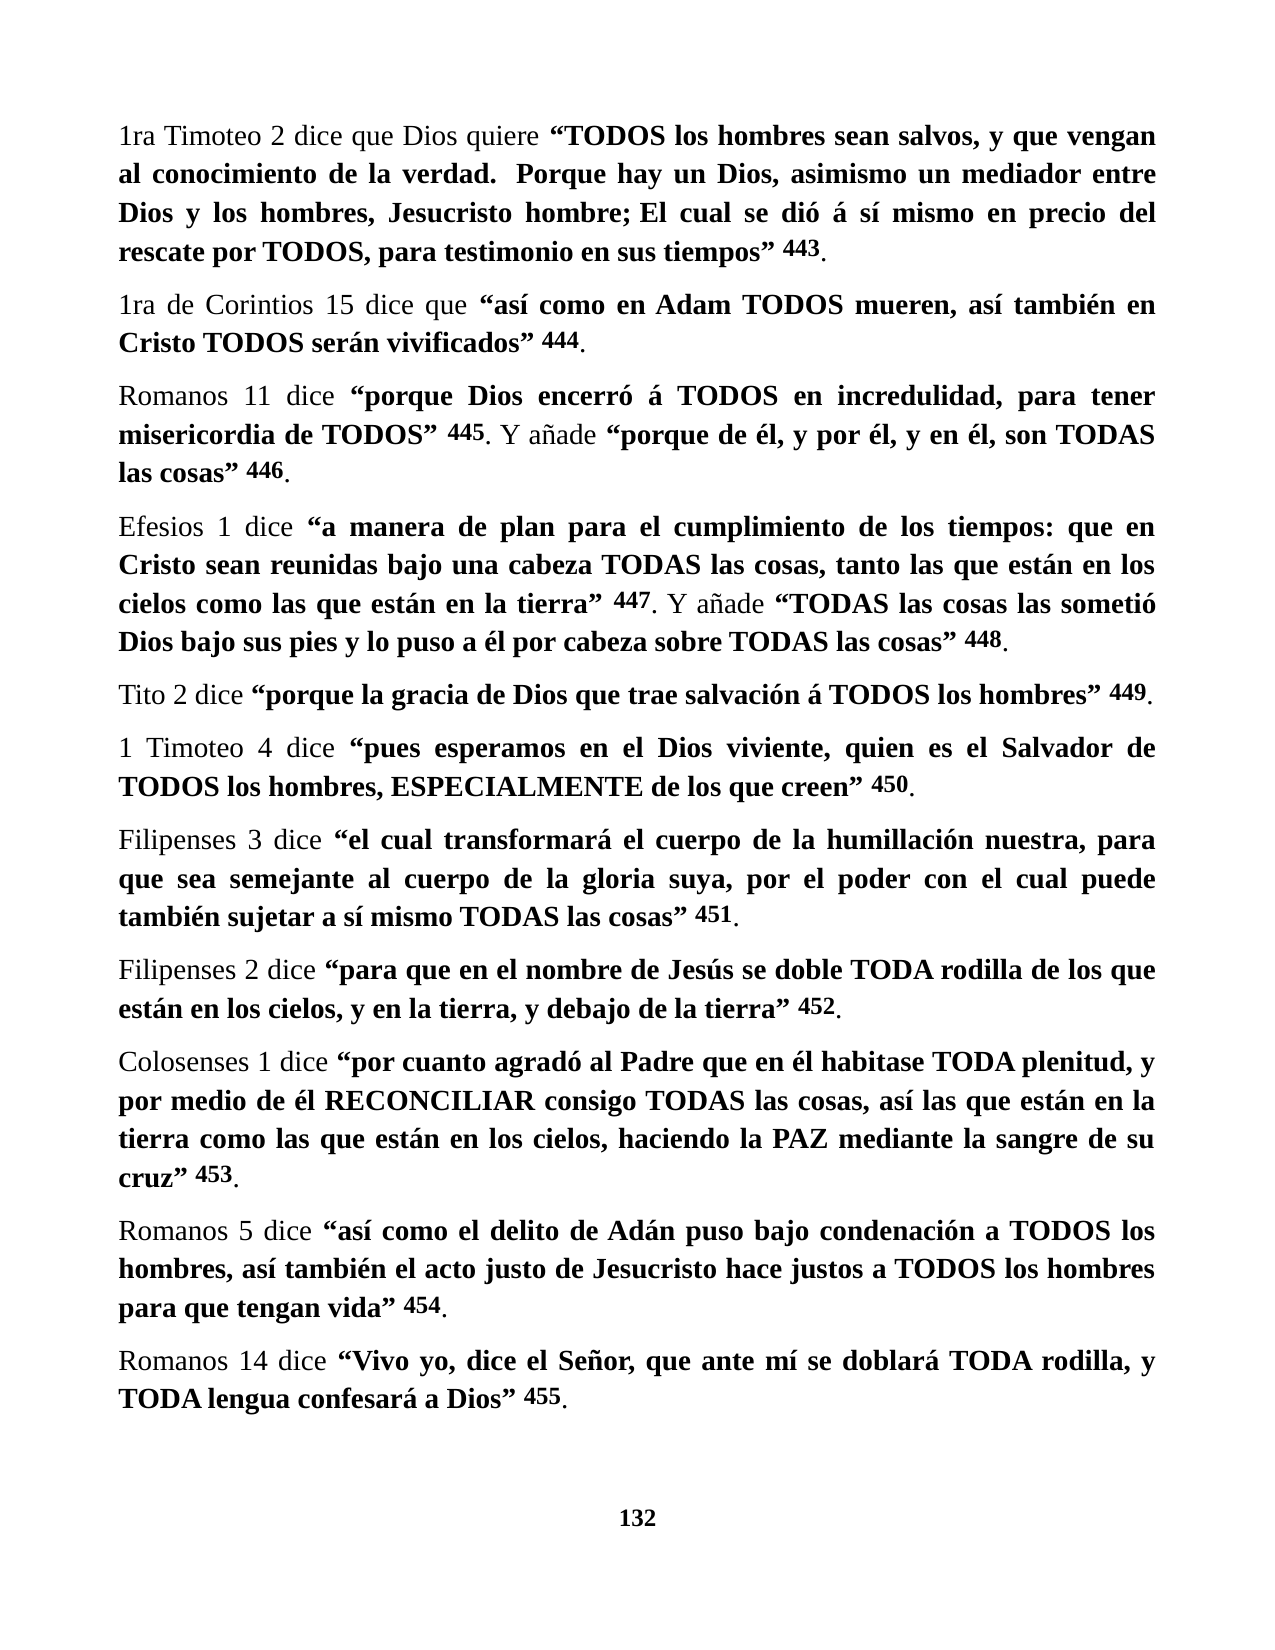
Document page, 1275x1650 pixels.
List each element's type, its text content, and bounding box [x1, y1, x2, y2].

text 1ra Timoteo 2 dice que Dios quiere “TODOS los hombres sean salvos, y que vengan al conocimiento de la verdad. Porque hay un Dios, asimismo un mediador entre Dios y los hombres, Jesucristo hombre; El cual se dió á sí mismo en precio del rescate por TODOS, para testimonio en sus tiempos” . [118, 118, 1157, 267]
text 1 Timoteo 4 dice “pues esperamos en el Dios viviente, quien es el Salvador de TODOS los hombres, ESPECIALMENTE de los que creen” . [118, 731, 1157, 803]
text Filipenses 3 dice “el cual transformará el cuerpo de la humillación nuestra, para que sea semejante al cuerpo de la gloria suya, por el poder con el cual puede también sujetar a sí mismo TODAS las cosas” . [118, 822, 1157, 933]
text Romanos 14 dice “Vivo yo, dice el Señor, que ante mí se doblará TODA rodilla, y TODA lengua confesará a Dios” . [118, 1343, 1157, 1415]
text Filipenses 2 dice “para que en el nombre de Jesús se doble TODA rodilla de los que están en los cielos, y en la tierra, y debajo de la tierra” . [118, 952, 1157, 1024]
text Tito 2 dice “porque la gracia de Dios que trae salvación á TODOS los hombres” . [118, 677, 1157, 711]
text Romanos 11 dice “porque Dios encerró á TODOS en incredulidad, para tener misericordia de TODOS” . Y añade “porque de él, y por él, y en él, son TODAS las cosas” . [118, 378, 1157, 489]
text Romanos 5 dice “así como el delito de Adán puso bajo condenación a TODOS los hombres, así también el acto justo de Jesucristo hace justos a TODOS los hombres para que tengan vida” . [118, 1213, 1157, 1323]
text 1ra de Corintios 15 dice que “así como en Adam TODOS mueren, así también en Cristo TODOS serán vivificados” . [118, 287, 1157, 359]
text Efesios 1 dice “a manera de plan para el cumplimiento de los tiempos: que en Cristo sean reunidas bajo una cabeza TODAS las cosas, tanto las que están en los cielos como las que están en la tierra” . Y añade “TODAS las cosas las sometió Dios bajo sus pies y lo puso a él por cabeza sobre TODAS las cosas” . [118, 509, 1157, 658]
text Colosenses 1 dice “por cuanto agradó al Padre que en él habitase TODA plenitud, y por medio de él RECONCILIAR consigo TODAS las cosas, así las que están en la tierra como las que están en los cielos, haciendo la PAZ mediante la sangre de su cruz” . [118, 1044, 1157, 1193]
